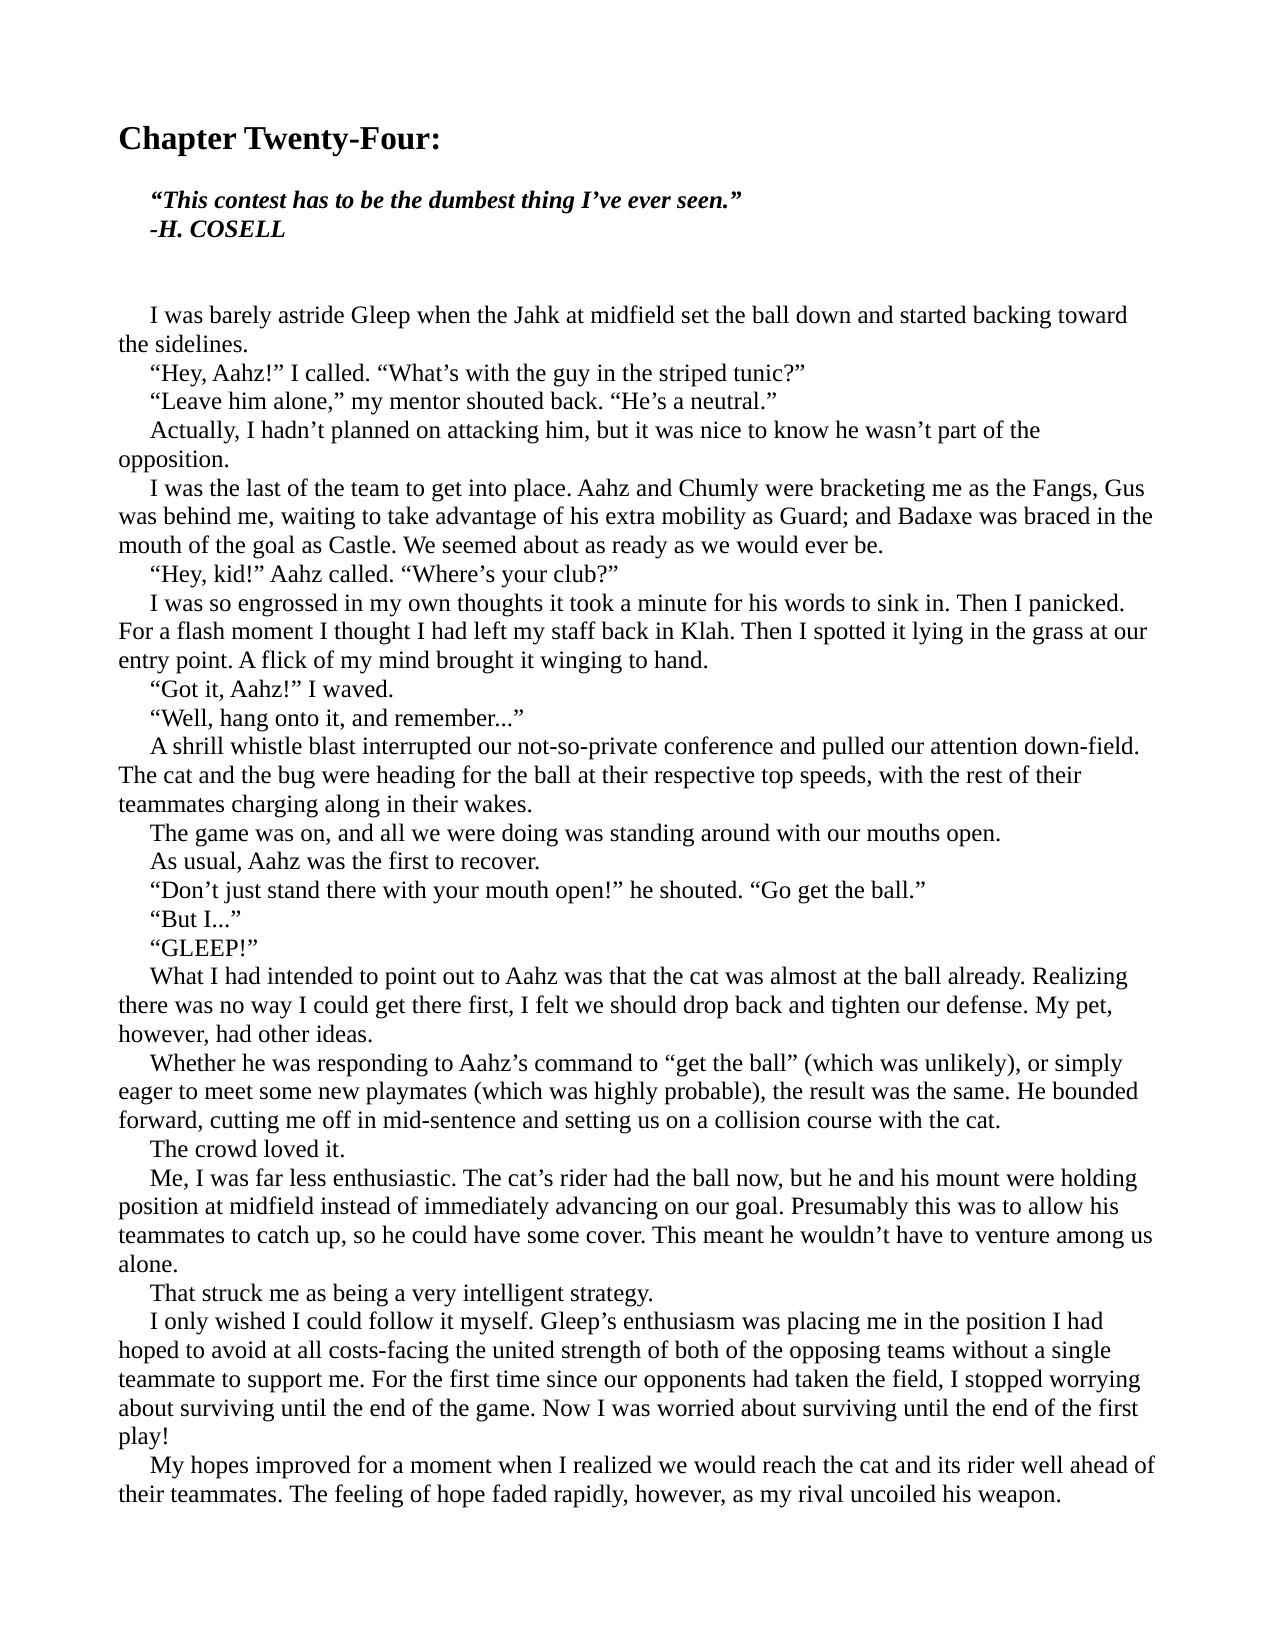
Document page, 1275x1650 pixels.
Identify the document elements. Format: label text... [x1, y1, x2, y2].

text My hopes improved for a moment when I realized we would reach the cat and its rider well ahead of their teammates. The feeling of hope faded rapidly, however, as my rival uncoiled his weapon. [118, 1450, 1157, 1508]
text “Got it, Aahz!” I waved. [118, 674, 1157, 703]
text “But I...” [118, 904, 1157, 933]
text I only wished I could follow it myself. Gleep’s enthusiasm was placing me in the position I had hoped to avoid at all costs-facing the united strength of both of the opposing teams without a single teammate to support me. For the first time since our opponents had taken the field, I stopped worrying about surviving until the end of the game. Now I was worried about surviving until the end of the first play! [118, 1306, 1157, 1450]
text “Hey, kid!” Aahz called. “Where’s your club?” [118, 559, 1157, 588]
text “This contest has to be the dumbest thing I’ve ever seen.” [118, 185, 1157, 214]
text I was barely astride Gleep when the Jahk at midfield set the ball down and started backing toward the sidelines. [118, 300, 1157, 358]
text Actually, I hadn’t planned on attacking him, but it was nice to know he wasn’t part of the opposition. [118, 415, 1157, 473]
text The game was on, and all we were doing was standing around with our mouths open. [118, 818, 1157, 846]
text As usual, Aahz was the first to recover. [118, 846, 1157, 875]
text The crowd loved it. [118, 1134, 1157, 1163]
text I was the last of the team to get into place. Aahz and Chumly were bracketing me as the Fangs, Gus was behind me, waiting to take advantage of his extra mobility as Guard; and Badaxe was braced in the mouth of the goal as Castle. We seemed about as ready as we would ever be. [118, 473, 1157, 559]
text What I had intended to point out to Aahz was that the cat was almost at the ball already. Realizing there was no way I could get there first, I felt we should drop back and tighten our defense. My pet, however, had other ideas. [118, 961, 1157, 1048]
text “GLEEP!” [118, 933, 1157, 961]
text -H. COSELL [118, 214, 1157, 243]
text “Don’t just stand there with your mouth open!” he shouted. “Go get the ball.” [118, 875, 1157, 904]
text A shrill whistle blast interrupted our not-so-private conference and pulled our attention down-field. The cat and the bug were heading for the ball at their respective top speeds, with the rest of their teammates charging along in their wakes. [118, 731, 1157, 818]
text “Well, hang onto it, and remember...” [118, 703, 1157, 731]
subtitle Chapter Twenty-Four: [118, 118, 1157, 156]
text That struck me as being a very intelligent strategy. [118, 1278, 1157, 1306]
text “Hey, Aahz!” I called. “What’s with the guy in the striped tunic?” [118, 358, 1157, 386]
text Whether he was responding to Aahz’s command to “get the ball” (which was unlikely), or simply eager to meet some new playmates (which was highly probable), the result was the same. He bounded forward, cutting me off in mid-sentence and setting us on a collision course with the cat. [118, 1048, 1157, 1134]
text I was so engrossed in my own thoughts it took a minute for his words to sink in. Then I panicked. For a flash moment I thought I had left my staff back in Klah. Then I spotted it lying in the grass at our entry point. A flick of my mind brought it winging to hand. [118, 588, 1157, 674]
text Me, I was far less enthusiastic. The cat’s rider had the ball now, but he and his mount were holding position at midfield instead of immediately advancing on our goal. Presumably this was to allow his teammates to catch up, so he could have some cover. This meant he wouldn’t have to venture among us alone. [118, 1163, 1157, 1278]
text “Leave him alone,” my mentor shouted back. “He’s a neutral.” [118, 386, 1157, 415]
